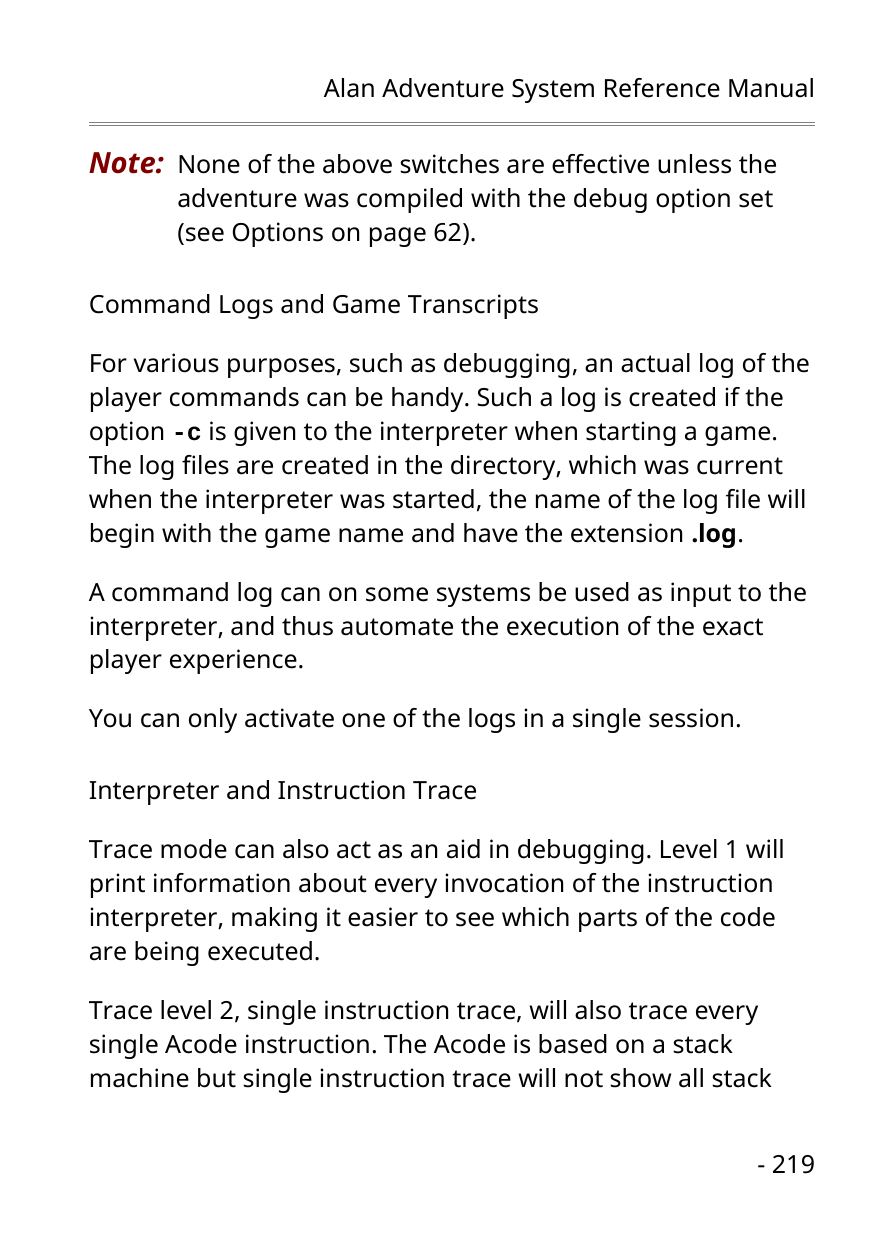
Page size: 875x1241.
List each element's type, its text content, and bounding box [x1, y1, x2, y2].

text You can only activate one of the logs in a single session. [88, 701, 815, 735]
list None of the above switches are effective unless the adven­ture was compiled with the debug option set (see Options on page 52). [88, 142, 815, 249]
text Trace level 2, single instruction trace, will also trace every single Acode instruction. The Acode is based on a stack machine but single instruction trace will not show all stack [88, 993, 815, 1094]
subtitle Command Logs and Game Transcripts [88, 287, 815, 321]
text Trace mode can also act as an aid in debugging. Level 1 will print information about every invocation of the instruction interpreter, making it easier to see which parts of the code are being executed. [88, 832, 815, 968]
text For various purposes, such as debugging, an actual log of the player com­mands can be handy. Such a log is created if the option -c is given to the in­terpreter when starting a game. The log files are created in the directory, which was current when the interpreter was started, the name of the log file will begin with the game name and have the extension .log. [88, 346, 815, 549]
subtitle Interpreter and Instruction Trace [88, 773, 815, 807]
text A command log can on some systems be used as input to the interpreter, and thus automate the execution of the exact player experience. [88, 574, 815, 676]
